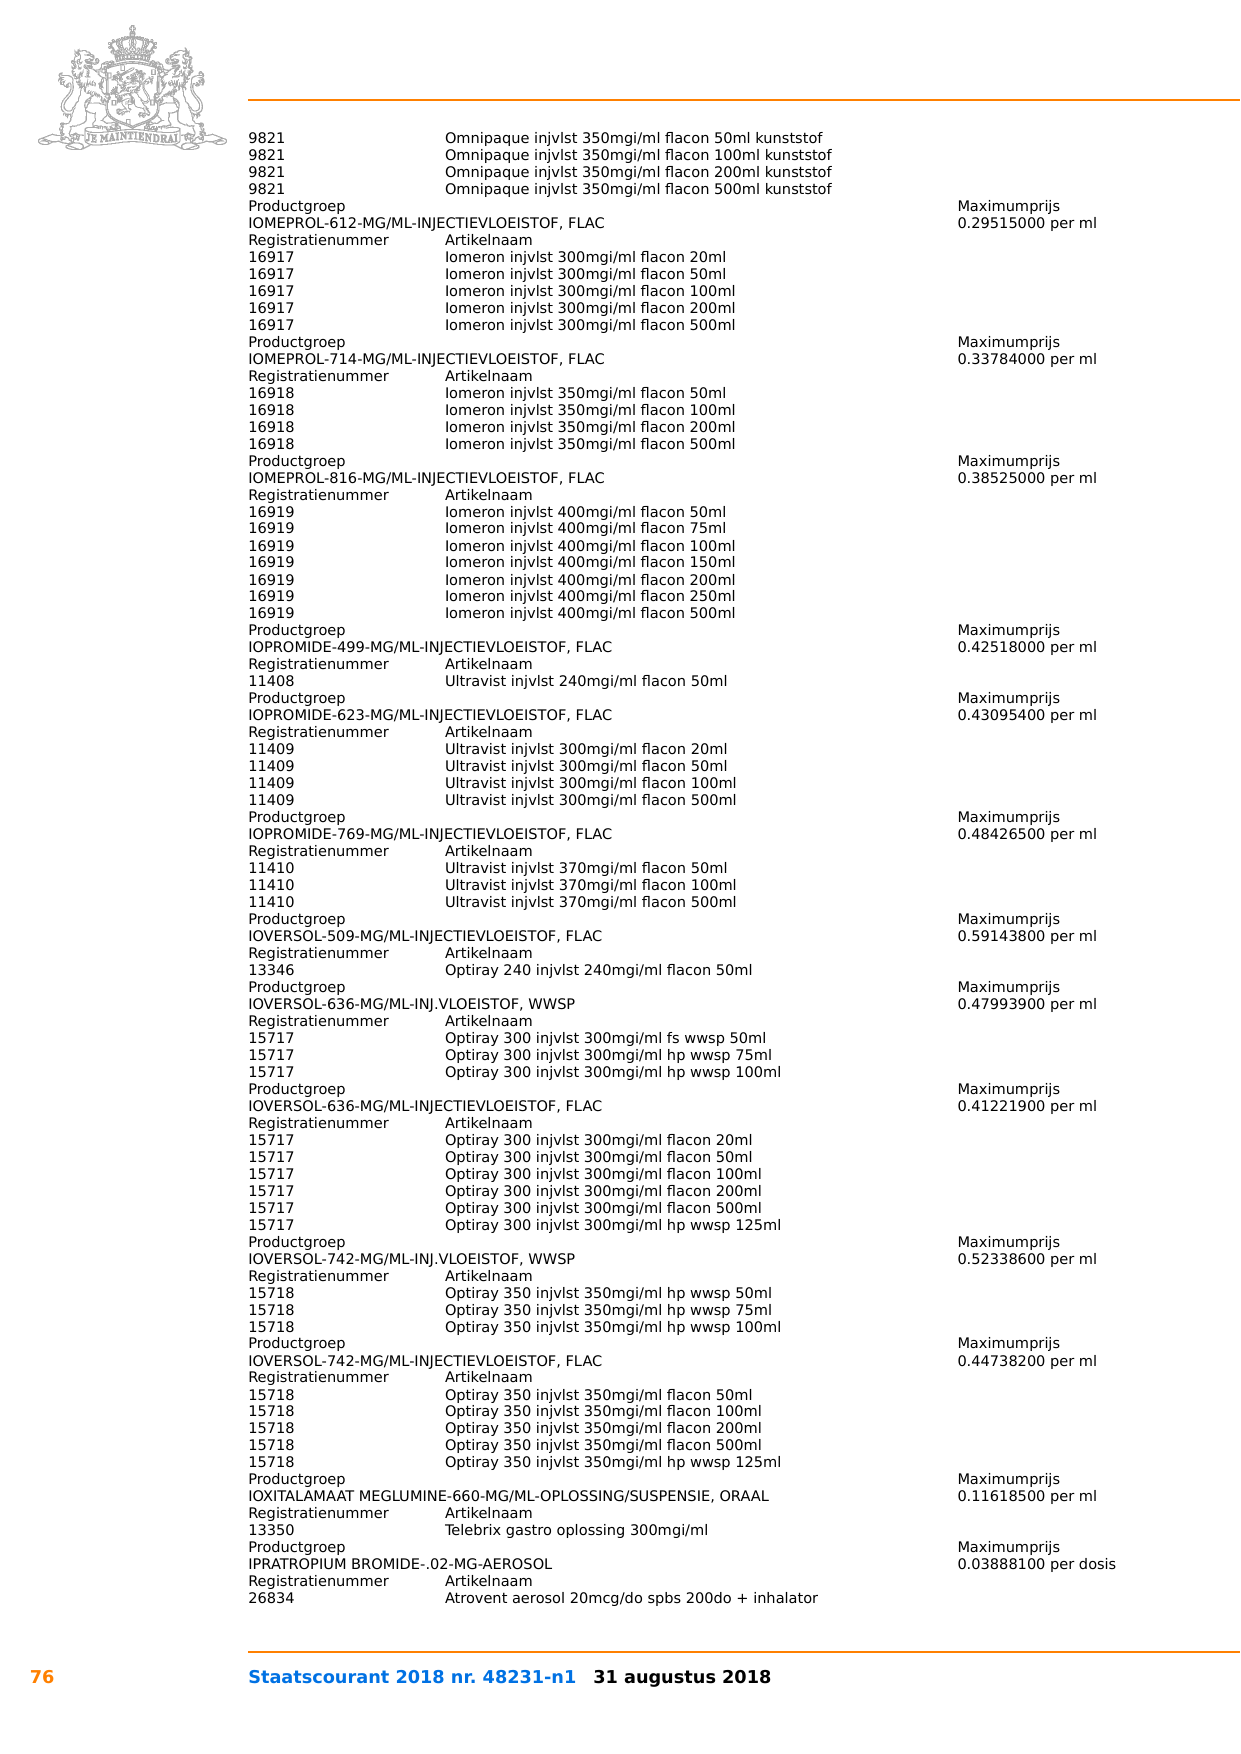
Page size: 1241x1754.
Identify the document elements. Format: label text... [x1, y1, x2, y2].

table_cell [951, 1454, 1163, 1471]
table_cell Optiray 240 injvlst 240mgi/ml flacon 50ml [439, 962, 951, 979]
table_cell Ultravist injvlst 240mgi/ml flacon 50ml [439, 673, 951, 690]
table_cell 16919 [248, 520, 439, 537]
table_cell [951, 436, 1163, 452]
table_cell Optiray 350 injvlst 350mgi/ml hp wwsp 50ml [439, 1285, 951, 1301]
table_cell [951, 1132, 1163, 1149]
table_cell Productgroep [248, 979, 439, 996]
table_cell [951, 792, 1163, 809]
table_cell [951, 1301, 1163, 1318]
table_cell Iomeron injvlst 400mgi/ml flacon 500ml [439, 605, 951, 622]
table_cell [951, 1590, 1163, 1607]
table_cell 26834 [248, 1590, 439, 1607]
table_cell IOVERSOL-509-MG/ML-INJECTIEVLOEISTOF, FLAC [248, 928, 951, 945]
table_cell IPRATROPIUM BROMIDE-.02-MG-AEROSOL [248, 1556, 951, 1573]
table_cell Maximumprijs [951, 622, 1163, 639]
table_cell 15718 [248, 1454, 439, 1471]
table_cell Registratienummer [248, 1573, 439, 1590]
table_cell Optiray 300 injvlst 300mgi/ml flacon 500ml [439, 1200, 951, 1217]
table_cell [951, 249, 1163, 266]
table_cell 15717 [248, 1149, 439, 1166]
table_cell [951, 1183, 1163, 1199]
table_cell 13346 [248, 962, 439, 979]
table_cell Registratienummer [248, 656, 439, 673]
table_cell Artikelnaam [439, 232, 951, 249]
table_cell IOXITALAMAAT MEGLUMINE-660-MG/ML-OPLOSSING/SUSPENSIE, ORAAL [248, 1488, 951, 1505]
table_cell Maximumprijs [951, 809, 1163, 826]
table_cell Optiray 300 injvlst 300mgi/ml flacon 50ml [439, 1149, 951, 1166]
table_cell Registratienummer [248, 724, 439, 741]
table_cell [951, 1285, 1163, 1301]
table_cell [951, 945, 1163, 962]
table_cell Maximumprijs [951, 1539, 1163, 1556]
table_cell Productgroep [248, 1335, 439, 1352]
table_cell [951, 673, 1163, 690]
table_cell [951, 147, 1163, 164]
table_cell [951, 1149, 1163, 1166]
table_cell 15718 [248, 1301, 439, 1318]
table_cell 16919 [248, 504, 439, 520]
table_cell Ultravist injvlst 300mgi/ml flacon 50ml [439, 758, 951, 775]
table_cell [951, 877, 1163, 894]
table_cell [439, 809, 951, 826]
table_cell [951, 283, 1163, 300]
table_cell [439, 1081, 951, 1098]
table_cell Iomeron injvlst 350mgi/ml flacon 100ml [439, 402, 951, 418]
table_cell 15717 [248, 1200, 439, 1217]
table_cell Registratienummer [248, 1369, 439, 1386]
table_cell Productgroep [248, 1471, 439, 1488]
table_cell IOMEPROL-714-MG/ML-INJECTIEVLOEISTOF, FLAC [248, 351, 951, 368]
table_cell Artikelnaam [439, 1505, 951, 1522]
table_cell IOVERSOL-742-MG/ML-INJ.VLOEISTOF, WWSP [248, 1251, 951, 1267]
table_cell 13350 [248, 1522, 439, 1539]
table_cell Iomeron injvlst 300mgi/ml flacon 100ml [439, 283, 951, 300]
table_cell 0.48426500 per ml [951, 826, 1163, 843]
table_cell Optiray 350 injvlst 350mgi/ml flacon 50ml [439, 1386, 951, 1403]
table_cell Omnipaque injvlst 350mgi/ml flacon 500ml kunststof [439, 181, 951, 198]
table_cell [439, 911, 951, 928]
table_cell 15718 [248, 1420, 439, 1437]
table_cell Optiray 350 injvlst 350mgi/ml hp wwsp 125ml [439, 1454, 951, 1471]
table_cell Artikelnaam [439, 1013, 951, 1030]
table_cell [951, 1047, 1163, 1064]
table_cell Omnipaque injvlst 350mgi/ml flacon 50ml kunststof [439, 130, 951, 147]
table_cell Ultravist injvlst 370mgi/ml flacon 100ml [439, 877, 951, 894]
table_cell Iomeron injvlst 400mgi/ml flacon 150ml [439, 554, 951, 571]
table_cell [439, 690, 951, 707]
table_cell [439, 1471, 951, 1488]
table_cell Artikelnaam [439, 724, 951, 741]
table_cell IOMEPROL-816-MG/ML-INJECTIEVLOEISTOF, FLAC [248, 470, 951, 486]
table_cell 9821 [248, 181, 439, 198]
table_cell [951, 741, 1163, 758]
table_cell Registratienummer [248, 843, 439, 860]
table_cell 15718 [248, 1403, 439, 1420]
table_cell Optiray 350 injvlst 350mgi/ml flacon 500ml [439, 1437, 951, 1454]
table_cell Optiray 300 injvlst 300mgi/ml fs wwsp 50ml [439, 1030, 951, 1047]
table_cell 15718 [248, 1319, 439, 1335]
table_cell 11410 [248, 860, 439, 877]
table_cell Omnipaque injvlst 350mgi/ml flacon 100ml kunststof [439, 147, 951, 164]
table_cell [439, 1335, 951, 1352]
table_cell 0.03888100 per dosis [951, 1556, 1163, 1573]
table_cell 16917 [248, 266, 439, 283]
table_cell Iomeron injvlst 350mgi/ml flacon 500ml [439, 436, 951, 452]
table_cell Productgroep [248, 809, 439, 826]
table_cell [951, 1573, 1163, 1590]
table_cell [951, 232, 1163, 249]
table_cell Optiray 350 injvlst 350mgi/ml flacon 200ml [439, 1420, 951, 1437]
table_cell [439, 198, 951, 215]
table_cell Iomeron injvlst 300mgi/ml flacon 200ml [439, 300, 951, 317]
table_cell Registratienummer [248, 945, 439, 962]
table_cell 0.44738200 per ml [951, 1353, 1163, 1369]
table_cell [439, 1234, 951, 1251]
table_cell [951, 1403, 1163, 1420]
table_cell Registratienummer [248, 368, 439, 384]
table_cell Productgroep [248, 1539, 439, 1556]
table_cell Iomeron injvlst 300mgi/ml flacon 20ml [439, 249, 951, 266]
table_cell Artikelnaam [439, 945, 951, 962]
table_cell [951, 385, 1163, 402]
table_cell Iomeron injvlst 350mgi/ml flacon 50ml [439, 385, 951, 402]
table_cell [439, 1539, 951, 1556]
table_cell 9821 [248, 130, 439, 147]
table_cell [951, 419, 1163, 436]
table_cell Optiray 300 injvlst 300mgi/ml flacon 100ml [439, 1166, 951, 1183]
table_cell IOVERSOL-636-MG/ML-INJ.VLOEISTOF, WWSP [248, 996, 951, 1013]
table_cell Maximumprijs [951, 198, 1163, 215]
table_cell Ultravist injvlst 370mgi/ml flacon 50ml [439, 860, 951, 877]
table_cell Registratienummer [248, 486, 439, 503]
table_cell Maximumprijs [951, 1335, 1163, 1352]
table_cell IOPROMIDE-499-MG/ML-INJECTIEVLOEISTOF, FLAC [248, 639, 951, 656]
table_cell Registratienummer [248, 1115, 439, 1132]
table_cell [951, 962, 1163, 979]
table_cell 0.33784000 per ml [951, 351, 1163, 368]
table_cell Optiray 300 injvlst 300mgi/ml flacon 20ml [439, 1132, 951, 1149]
table_cell IOVERSOL-636-MG/ML-INJECTIEVLOEISTOF, FLAC [248, 1098, 951, 1115]
table_cell [951, 554, 1163, 571]
table_cell Productgroep [248, 1234, 439, 1251]
table_cell Iomeron injvlst 400mgi/ml flacon 75ml [439, 520, 951, 537]
table_cell Maximumprijs [951, 1471, 1163, 1488]
table_cell 15717 [248, 1183, 439, 1199]
table_cell Productgroep [248, 1081, 439, 1098]
table_cell Iomeron injvlst 400mgi/ml flacon 50ml [439, 504, 951, 520]
table_cell Productgroep [248, 334, 439, 351]
table_cell 16917 [248, 317, 439, 334]
table_cell Registratienummer [248, 1268, 439, 1284]
table_cell IOPROMIDE-769-MG/ML-INJECTIEVLOEISTOF, FLAC [248, 826, 951, 843]
table_cell [951, 860, 1163, 877]
table_cell 11409 [248, 758, 439, 775]
table_cell [951, 1166, 1163, 1183]
table_cell [951, 317, 1163, 334]
table_cell [951, 571, 1163, 588]
table_cell 16918 [248, 402, 439, 418]
table_cell 9821 [248, 164, 439, 181]
table_cell Iomeron injvlst 300mgi/ml flacon 50ml [439, 266, 951, 283]
table_cell 11408 [248, 673, 439, 690]
table_cell [951, 486, 1163, 503]
table_cell Iomeron injvlst 400mgi/ml flacon 250ml [439, 588, 951, 605]
table_cell IOMEPROL-612-MG/ML-INJECTIEVLOEISTOF, FLAC [248, 215, 951, 232]
table_cell [951, 758, 1163, 775]
table_cell Maximumprijs [951, 334, 1163, 351]
table_cell [951, 1064, 1163, 1081]
table_cell 0.43095400 per ml [951, 707, 1163, 724]
table_cell [951, 266, 1163, 283]
table_cell Optiray 300 injvlst 300mgi/ml hp wwsp 100ml [439, 1064, 951, 1081]
table_cell 16917 [248, 300, 439, 317]
table_cell Registratienummer [248, 1505, 439, 1522]
table_cell [439, 979, 951, 996]
table_cell 0.52338600 per ml [951, 1251, 1163, 1267]
table_cell 16919 [248, 588, 439, 605]
table_cell Ultravist injvlst 300mgi/ml flacon 100ml [439, 775, 951, 792]
table_cell [951, 402, 1163, 418]
table_cell Iomeron injvlst 350mgi/ml flacon 200ml [439, 419, 951, 436]
table_cell 15717 [248, 1217, 439, 1233]
table_cell Artikelnaam [439, 1268, 951, 1284]
table_cell 16918 [248, 436, 439, 452]
table_cell 15718 [248, 1386, 439, 1403]
table_cell Iomeron injvlst 300mgi/ml flacon 500ml [439, 317, 951, 334]
table_cell IOPROMIDE-623-MG/ML-INJECTIEVLOEISTOF, FLAC [248, 707, 951, 724]
table_cell 16918 [248, 385, 439, 402]
table_cell Artikelnaam [439, 368, 951, 384]
table_cell 15717 [248, 1047, 439, 1064]
table_cell Optiray 350 injvlst 350mgi/ml hp wwsp 100ml [439, 1319, 951, 1335]
table_cell 0.59143800 per ml [951, 928, 1163, 945]
table_cell Optiray 300 injvlst 300mgi/ml hp wwsp 125ml [439, 1217, 951, 1233]
table_cell IOVERSOL-742-MG/ML-INJECTIEVLOEISTOF, FLAC [248, 1353, 951, 1369]
table_cell 0.11618500 per ml [951, 1488, 1163, 1505]
table_cell [951, 1386, 1163, 1403]
table_cell [951, 605, 1163, 622]
table_cell [951, 1505, 1163, 1522]
table_cell 16919 [248, 605, 439, 622]
table_cell Artikelnaam [439, 486, 951, 503]
table_cell 15717 [248, 1030, 439, 1047]
table_cell 0.38525000 per ml [951, 470, 1163, 486]
table_cell Iomeron injvlst 400mgi/ml flacon 200ml [439, 571, 951, 588]
table_cell 0.29515000 per ml [951, 215, 1163, 232]
table_cell Artikelnaam [439, 1369, 951, 1386]
table_cell 16919 [248, 554, 439, 571]
table_cell Ultravist injvlst 300mgi/ml flacon 20ml [439, 741, 951, 758]
table_cell [951, 656, 1163, 673]
table_cell 15717 [248, 1166, 439, 1183]
table_cell [951, 1369, 1163, 1386]
table_cell Optiray 350 injvlst 350mgi/ml flacon 100ml [439, 1403, 951, 1420]
table_cell 16917 [248, 283, 439, 300]
table_cell Productgroep [248, 198, 439, 215]
table_cell Atrovent aerosol 20mcg/do spbs 200do + inhalator [439, 1590, 951, 1607]
table_cell [951, 300, 1163, 317]
table_cell Optiray 300 injvlst 300mgi/ml flacon 200ml [439, 1183, 951, 1199]
table_cell 11409 [248, 775, 439, 792]
table_cell 15718 [248, 1437, 439, 1454]
table_cell 11410 [248, 877, 439, 894]
table_cell [951, 1030, 1163, 1047]
table_cell 0.42518000 per ml [951, 639, 1163, 656]
table_cell [951, 1437, 1163, 1454]
table_cell [951, 504, 1163, 520]
table_cell Ultravist injvlst 370mgi/ml flacon 500ml [439, 894, 951, 911]
table_cell 15718 [248, 1285, 439, 1301]
table_cell Artikelnaam [439, 843, 951, 860]
table_cell [951, 843, 1163, 860]
table_cell [951, 894, 1163, 911]
table_cell [951, 588, 1163, 605]
table_cell [951, 1522, 1163, 1539]
table_cell 0.47993900 per ml [951, 996, 1163, 1013]
table_cell 16919 [248, 538, 439, 554]
table_cell Optiray 350 injvlst 350mgi/ml hp wwsp 75ml [439, 1301, 951, 1318]
table_cell 11410 [248, 894, 439, 911]
table_cell Iomeron injvlst 400mgi/ml flacon 100ml [439, 538, 951, 554]
table_cell [951, 1200, 1163, 1217]
table_cell [951, 181, 1163, 198]
table_cell [951, 538, 1163, 554]
table_cell [951, 724, 1163, 741]
table_cell 16919 [248, 571, 439, 588]
table_cell [439, 622, 951, 639]
picture [38, 25, 227, 150]
table_cell Ultravist injvlst 300mgi/ml flacon 500ml [439, 792, 951, 809]
table_cell [439, 334, 951, 351]
table_cell Optiray 300 injvlst 300mgi/ml hp wwsp 75ml [439, 1047, 951, 1064]
table_cell Maximumprijs [951, 1234, 1163, 1251]
table_cell Artikelnaam [439, 1573, 951, 1590]
table_cell [951, 1420, 1163, 1437]
table_cell [951, 130, 1163, 147]
table_cell [951, 520, 1163, 537]
table_cell [439, 453, 951, 469]
table_cell 11409 [248, 741, 439, 758]
table_cell Telebrix gastro oplossing 300mgi/ml [439, 1522, 951, 1539]
table_cell Maximumprijs [951, 979, 1163, 996]
table_cell Productgroep [248, 690, 439, 707]
table_cell 16918 [248, 419, 439, 436]
table_cell Productgroep [248, 453, 439, 469]
table_cell Artikelnaam [439, 656, 951, 673]
table_cell 15717 [248, 1132, 439, 1149]
table_cell [951, 775, 1163, 792]
table_cell 16917 [248, 249, 439, 266]
table_cell 11409 [248, 792, 439, 809]
table_cell Productgroep [248, 622, 439, 639]
table_cell 9821 [248, 147, 439, 164]
table_cell Maximumprijs [951, 453, 1163, 469]
table_cell Maximumprijs [951, 690, 1163, 707]
table_cell 15717 [248, 1064, 439, 1081]
table_cell [951, 1319, 1163, 1335]
table_cell Artikelnaam [439, 1115, 951, 1132]
table_cell [951, 1217, 1163, 1233]
table_cell Maximumprijs [951, 911, 1163, 928]
table_cell [951, 1013, 1163, 1030]
table_cell [951, 368, 1163, 384]
table_cell Registratienummer [248, 1013, 439, 1030]
table_cell Registratienummer [248, 232, 439, 249]
table_cell [951, 1115, 1163, 1132]
table_cell Maximumprijs [951, 1081, 1163, 1098]
table_cell [951, 164, 1163, 181]
table_cell Omnipaque injvlst 350mgi/ml flacon 200ml kunststof [439, 164, 951, 181]
table_cell [951, 1268, 1163, 1284]
table_cell Productgroep [248, 911, 439, 928]
table_cell 0.41221900 per ml [951, 1098, 1163, 1115]
